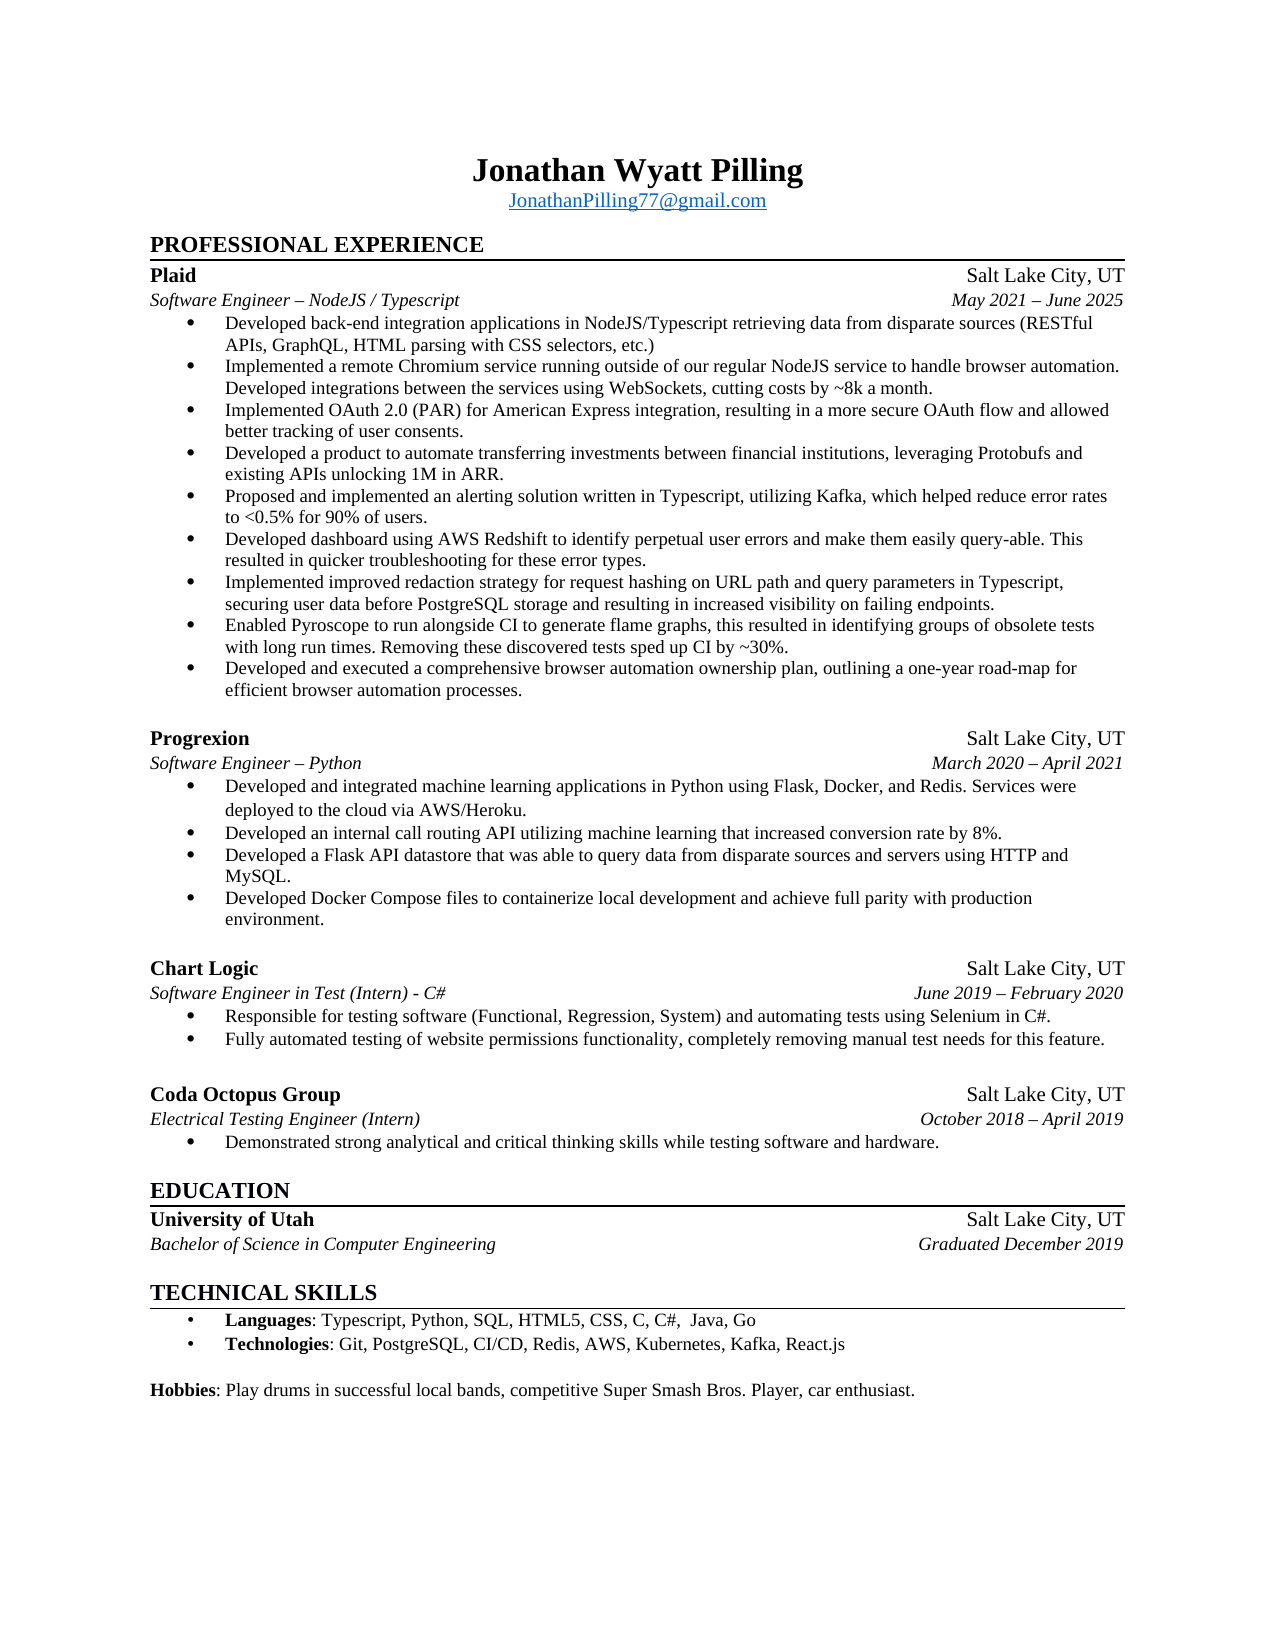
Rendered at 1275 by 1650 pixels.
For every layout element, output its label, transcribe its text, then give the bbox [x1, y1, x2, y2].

list Developed a Flask API datastore that was able to query data from disparate sources and servers using HTTP and MySQL. [187, 843, 1125, 887]
list Developed a product to automate transferring investments between financial institutions, leveraging Protobufs and existing APIs unlocking 1M in ARR. [187, 442, 1125, 485]
list Developed dashboard using AWS Redshift to identify perpetual user errors and make them easily query-able. This resulted in quicker troubleshooting for these error types. [187, 528, 1125, 571]
list Implemented improved redaction strategy for request hashing on URL path and query parameters in Typescript, securing user data before PostgreSQL storage and resulting in increased visibility on failing endpoints. [187, 571, 1125, 614]
text University of Utah Salt Lake City, UT Bachelor of Science in Computer Engineering Graduated December 2019 [150, 1207, 1125, 1254]
list Developed back-end integration applications in NodeJS/Typescript retrieving data from disparate sources (RESTful APIs, GraphQL, HTML parsing with CSS selectors, etc.) [187, 312, 1125, 355]
text PROFESSIONAL EXPERIENCE [150, 231, 1125, 259]
list Enabled Pyroscope to run alongside CI to generate flame graphs, this resulted in identifying groups of obsolete tests with long run times. Removing these discovered tests sped up CI by ~30%. [187, 614, 1125, 657]
list Developed and executed a comprehensive browser automation ownership plan, outlining a one-year road-map for efficient browser automation processes. [187, 657, 1125, 700]
text Progrexion Salt Lake City, UT [150, 726, 1125, 750]
list Responsible for testing software (Functional, Regression, System) and automating tests using Selenium in C#. [187, 1005, 1125, 1026]
text Jonathan Wyatt Pilling [150, 150, 1125, 188]
text Software Engineer – Python March 2020 – April 2021 [150, 752, 1125, 774]
text Hobbies: Play drums in successful local bands, competitive Super Smash Bros. Player, car enthusiast. [150, 1379, 1125, 1401]
text Software Engineer in Test (Intern) - C# June 2019 – February 2020 [150, 982, 1125, 1003]
list Technologies: Git, PostgreSQL, CI/CD, Redis, AWS, Kubernetes, Kafka, React.js [187, 1332, 1125, 1354]
text EDUCATION [150, 1177, 1125, 1205]
list Fully automated testing of website permissions functionality, completely removing manual test needs for this feature. [187, 1028, 1125, 1049]
list Proposed and implemented an alerting solution written in Typescript, utilizing Kafka, which helped reduce error rates to <0.5% for 90% of users. [187, 485, 1125, 528]
text Plaid Salt Lake City, UT [150, 263, 1125, 287]
text Coda Octopus Group Salt Lake City, UT [150, 1081, 1125, 1106]
list Implemented OAuth 2.0 (PAR) for American Express integration, resulting in a more secure OAuth flow and allowed better tracking of user consents. [187, 398, 1125, 442]
text JonathanPilling77@gmail.com [150, 188, 1125, 212]
text Chart Logic Salt Lake City, UT [150, 956, 1125, 980]
list Developed Docker Compose files to containerize local development and achieve full parity with production environment. [187, 887, 1125, 930]
text TECHNICAL SKILLS [150, 1279, 1125, 1308]
list Languages: Typescript, Python, SQL, HTML5, CSS, C, C#, Java, Go [187, 1309, 1125, 1331]
list Implemented a remote Chromium service running outside of our regular NodeJS service to handle browser automation. Developed integrations between the services using WebSockets, cutting costs by ~8k a month. [187, 355, 1125, 398]
list Developed an internal call routing API utilizing machine learning that increased conversion rate by 8%. [187, 822, 1125, 843]
text Electrical Testing Engineer (Intern) October 2018 – April 2019 [150, 1107, 1125, 1129]
text Software Engineer – NodeJS / Typescript May 2021 – June 2025 [150, 289, 1125, 311]
list Developed and integrated machine learning applications in Python using Flask, Docker, and Redis. Services were deployed to the cloud via AWS/Heroku. [187, 775, 1125, 820]
list Demonstrated strong analytical and critical thinking skills while testing software and hardware. [187, 1131, 1125, 1152]
